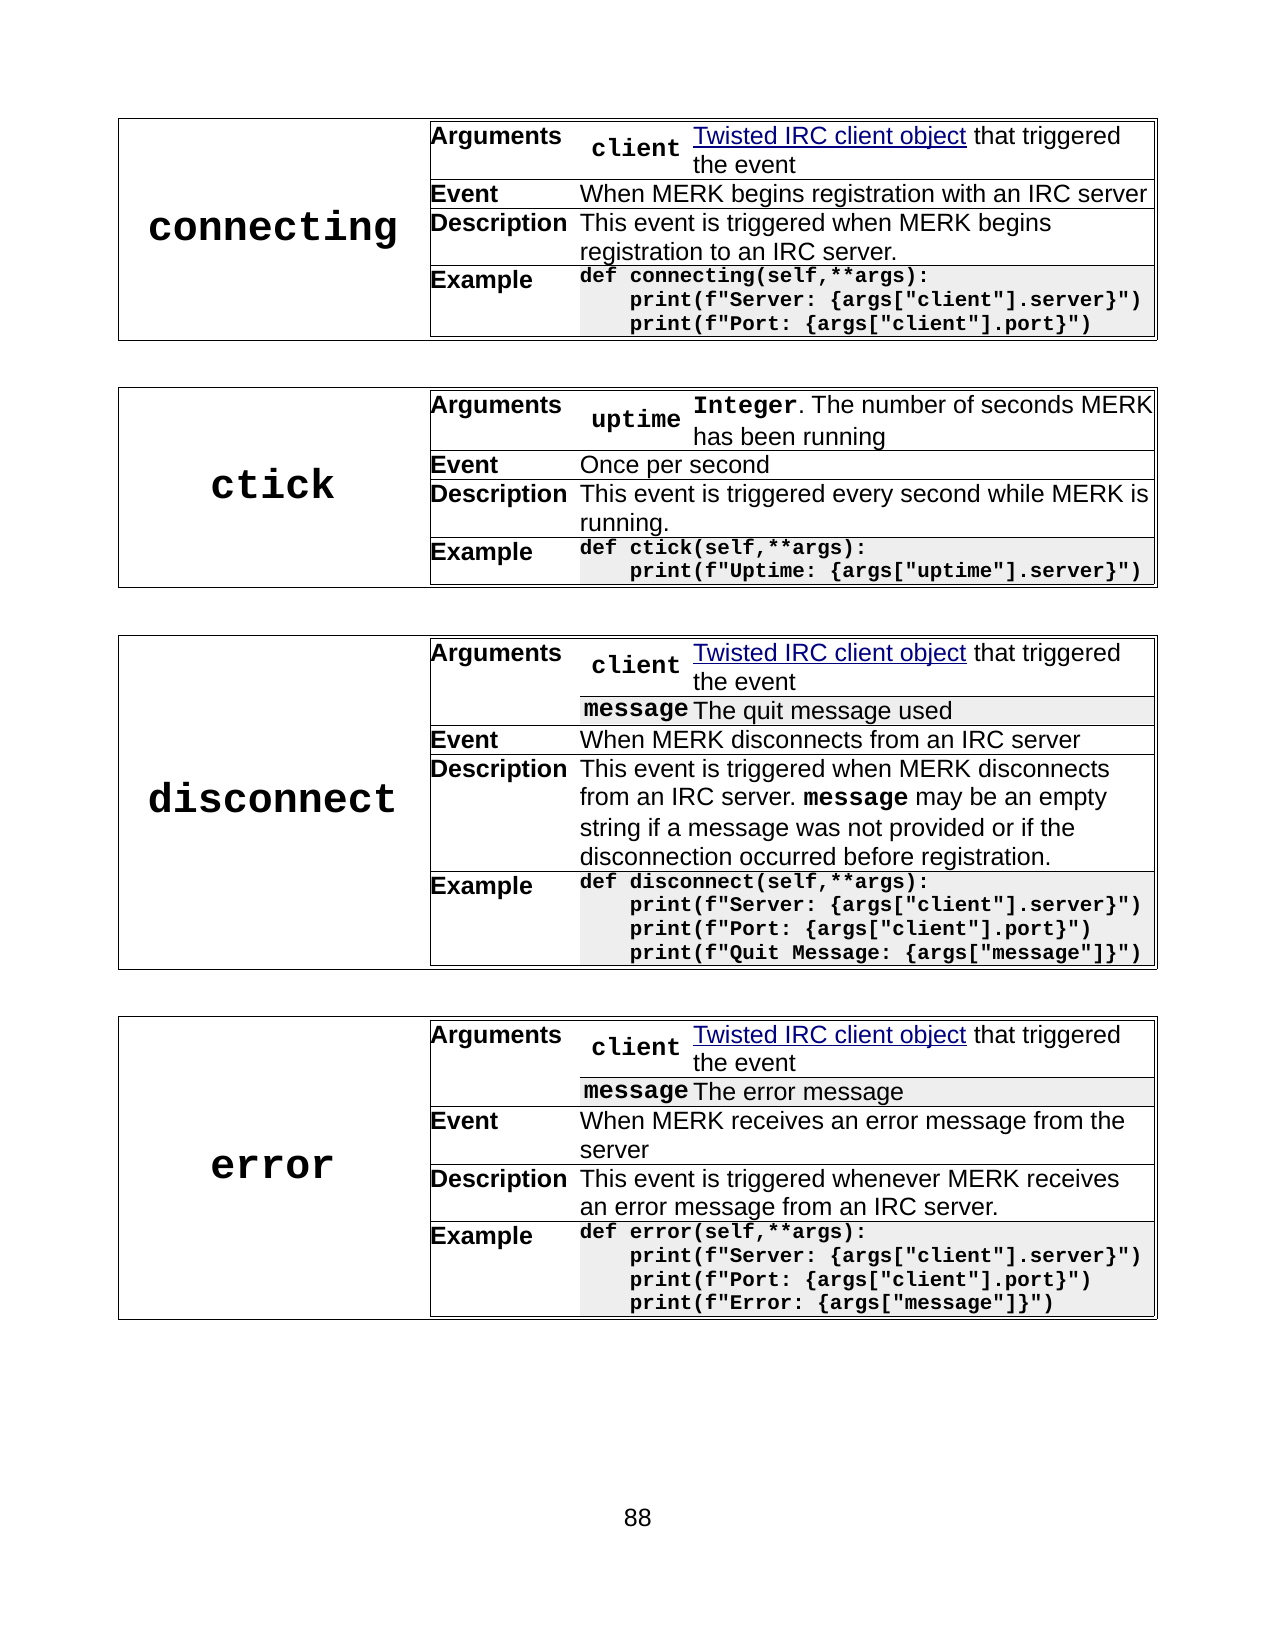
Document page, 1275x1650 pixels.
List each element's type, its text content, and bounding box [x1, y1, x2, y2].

table_cell message [580, 697, 693, 724]
table_header Integer. The number of seconds MERK has been running [693, 391, 1154, 450]
table_header uptime [580, 391, 693, 450]
table_cell def disconnect(self,**args): print(f"Server: {args["client"].server}") print(f"Port: {args["client"].port}") print(f"Quit Message: {args["message"]}") [580, 872, 1154, 965]
table_cell Example [431, 266, 579, 336]
table_cell This event is triggered whenever MERK receives an error message from an IRC server. [580, 1165, 1154, 1221]
table_header client [580, 122, 693, 179]
table_cell The error message [693, 1078, 1154, 1106]
table_cell Description [431, 480, 579, 537]
table_cell This event is triggered when MERK begins registration to an IRC server. [580, 209, 1154, 265]
table_cell Event [431, 1107, 579, 1163]
table_header Twisted IRC client object that triggered the event [693, 122, 1154, 179]
table_cell def connecting(self,**args): print(f"Server: {args["client"].server}") print(f"Port: {args["client"].port}") [580, 266, 1154, 336]
table_cell Event [431, 726, 579, 753]
table_header [427, 1017, 1157, 1319]
table_header connecting [119, 119, 427, 339]
table_cell The quit message used [693, 697, 1154, 724]
table_cell This event is triggered every second while MERK is running. [580, 480, 1154, 537]
table_cell Description [431, 755, 579, 871]
table_header [427, 119, 1157, 339]
table_cell message [580, 1078, 693, 1106]
table_cell Event [431, 451, 579, 479]
table_header Arguments [431, 1021, 579, 1106]
table_header Arguments [431, 639, 579, 724]
table_cell Example [431, 538, 579, 584]
table_cell When MERK begins registration with an IRC server [580, 180, 1154, 208]
table_cell def ctick(self,**args): print(f"Uptime: {args["uptime"].server}") [580, 538, 1154, 584]
table_cell Example [431, 1222, 579, 1316]
table_header Arguments [431, 391, 579, 450]
table_cell def error(self,**args): print(f"Server: {args["client"].server}") print(f"Port: {args["client"].port}") print(f"Error: {args["message"]}") [580, 1222, 1154, 1316]
table_header Twisted IRC client object that triggered the event [693, 639, 1154, 696]
table_header Arguments [431, 122, 579, 179]
table_header [427, 636, 1157, 969]
table_cell Event [431, 180, 579, 208]
table_header client [580, 1021, 693, 1077]
table_cell This event is triggered when MERK disconnects from an IRC server. message may be an empty string if a message was not provided or if the disconnection occurred before registration. [580, 755, 1154, 871]
table_cell Description [431, 209, 579, 265]
table_cell Example [431, 872, 579, 965]
table_cell Description [431, 1165, 579, 1221]
table_header error [119, 1017, 427, 1319]
table_header client [580, 639, 693, 696]
table_header [427, 388, 1157, 587]
table_cell When MERK disconnects from an IRC server [580, 726, 1154, 753]
table_header Twisted IRC client object that triggered the event [693, 1021, 1154, 1077]
table_header disconnect [119, 636, 427, 969]
table_cell When MERK receives an error message from the server [580, 1107, 1154, 1163]
table_cell Once per second [580, 451, 1154, 479]
table_header ctick [119, 388, 427, 587]
